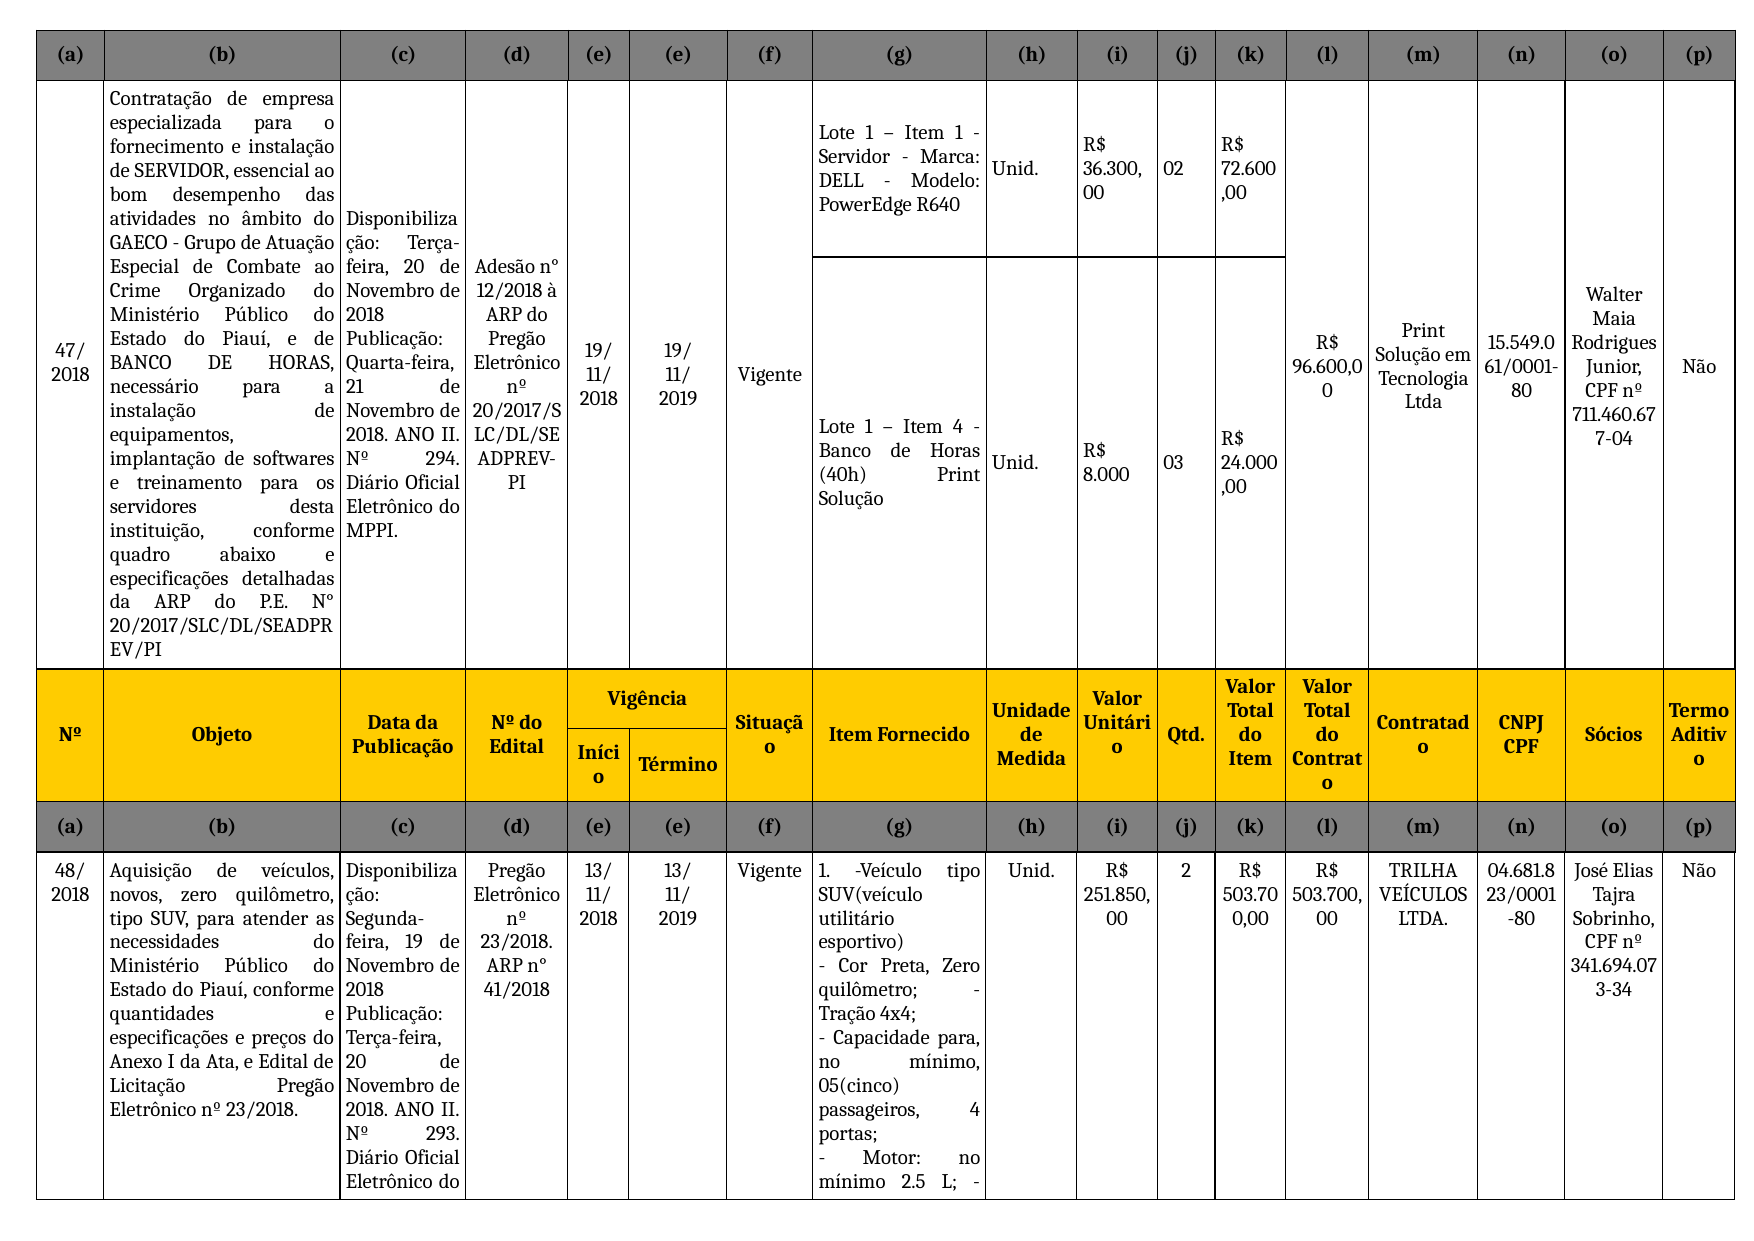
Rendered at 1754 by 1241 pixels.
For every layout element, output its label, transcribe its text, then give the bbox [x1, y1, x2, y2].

table_header Valor Total do Contrato [1286, 670, 1368, 801]
table_cell (f) [727, 802, 812, 851]
table_cell R$ 503.700,00 [1286, 853, 1368, 1199]
table_cell (b) [104, 802, 340, 851]
table_cell Vigente [727, 853, 812, 1199]
table_cell (i) [1078, 31, 1157, 80]
table_cell (e) [630, 802, 726, 851]
table_cell 48/ 2018 [37, 853, 103, 1199]
table_cell (i) [1078, 802, 1157, 851]
table_cell 47/ 2018 [37, 81, 103, 668]
table_cell Não [1663, 853, 1734, 1199]
table_cell 19/ 11/ 2018 [568, 81, 629, 668]
table_cell Não [1664, 81, 1734, 668]
table_cell (h) [987, 31, 1077, 80]
table_cell Início [568, 729, 629, 801]
table_cell R$ 503.700,00 [1216, 853, 1285, 1199]
table_cell (c) [341, 802, 465, 851]
table_cell (k) [1216, 31, 1286, 80]
table_header Sócios [1566, 670, 1663, 801]
table_header Unidade de Medida [987, 670, 1077, 801]
table_header Vigência [568, 670, 726, 728]
table_cell R$ 36.300,00 [1078, 81, 1157, 256]
table_cell (b) [105, 31, 340, 80]
table_cell (l) [1286, 802, 1368, 851]
table_cell (o) [1566, 31, 1663, 80]
table_cell (m) [1369, 802, 1477, 851]
table_header Valor Total do Item [1216, 670, 1285, 801]
table_cell Vigente [727, 81, 812, 668]
table_header Qtd. [1158, 670, 1215, 801]
table_cell Disponibilização: Terça-feira, 20 de Novembro de 2018 Publicação: Quarta-feira, 21 de Novembro de 2018. ANO II. Nº 294. Diário Oficial Eletrônico do MPPI. [341, 81, 465, 668]
table_cell Lote 1 – Item 1 - Servidor - Marca: DELL - Modelo: PowerEdge R640 [813, 81, 986, 256]
table_cell Contratação de empresa especializada para o fornecimento e instalação de SERVIDOR, essencial ao bom desempenho das atividades no âmbito do GAECO - Grupo de Atuação Especial de Combate ao Crime Organizado do Ministério Público do Estado do Piauí, e de BANCO DE HORAS, necessário para a instalação de equipamentos, implantação de softwares e treinamento para os servidores desta instituição, conforme quadro abaixo e especificações detalhadas da ARP do P.E. N° 20/2017/SLC/DL/SEADPREV/PI [104, 81, 340, 668]
table_header Contratado [1369, 670, 1477, 801]
table_cell Término [630, 729, 726, 801]
table_cell Adesão n° 12/2018 à ARP do Pregão Eletrônico nº 20/2017/SLC/DL/SEADPREV-PI [466, 81, 567, 668]
table_cell R$ 251.850,00 [1077, 853, 1157, 1199]
table_cell (j) [1158, 802, 1215, 851]
table_cell (n) [1478, 31, 1565, 80]
table_cell (e) [569, 31, 629, 80]
table_cell (k) [1216, 802, 1285, 851]
table_cell Pregão Eletrônico nº 23/2018. ARP n° 41/2018 [466, 853, 567, 1199]
table_cell José Elias Tajra Sobrinho, CPF nº 341.694.073-34 [1565, 853, 1662, 1199]
table_cell 19/ 11/ 2019 [630, 81, 726, 668]
table_cell R$ 96.600,00 [1286, 81, 1368, 668]
table_cell Disponibilização: Segunda-feira, 19 de Novembro de 2018 Publicação: Terça-feira, 20 de Novembro de 2018. ANO II. Nº 293. Diário Oficial Eletrônico do [341, 853, 465, 1199]
table_cell (f) [728, 31, 812, 80]
table_cell (p) [1664, 31, 1735, 80]
table_header Situação [727, 670, 812, 801]
table_cell 1. -Veículo tipo SUV(veículo utilitário esportivo) - Cor Preta, Zero quilômetro; - Tração 4x4; - Capacidade para, no mínimo, 05(cinco) passageiros, 4 portas; - Motor: no mínimo 2.5 L; [813, 853, 985, 1199]
table_header Item Fornecido [813, 670, 986, 801]
table_cell Lote 1 – Item 4 - Banco de Horas (40h) Print Solução [813, 258, 986, 668]
table_header Data da Publicação [341, 670, 465, 801]
table_cell (d) [466, 31, 568, 80]
table_cell Unid. [987, 258, 1077, 668]
table_header Nº [37, 670, 103, 801]
table_cell (g) [813, 31, 986, 80]
table_cell TRILHA VEÍCULOS LTDA. [1369, 853, 1477, 1199]
table_cell (c) [341, 31, 465, 80]
table_cell Unid. [986, 853, 1076, 1199]
table_cell 04.681.823/0001-80 [1478, 853, 1564, 1199]
table_cell 02 [1158, 81, 1215, 256]
table_header Termo Aditivo [1664, 670, 1735, 801]
table_cell (d) [466, 802, 567, 851]
table_cell (h) [987, 802, 1077, 851]
table_cell 03 [1158, 258, 1215, 668]
table_cell Print Solução em Tecnologia Ltda [1369, 81, 1477, 668]
table_cell (o) [1566, 802, 1663, 851]
table_header Valor Unitário [1078, 670, 1157, 801]
table_cell 2 [1158, 853, 1214, 1199]
table_cell (g) [813, 802, 986, 851]
table_cell (n) [1478, 802, 1565, 851]
table_cell (m) [1369, 31, 1477, 80]
table_cell 13/ 11/ 2018 [568, 853, 628, 1199]
table_cell (l) [1287, 31, 1368, 80]
table_cell R$ 72.600,00 [1216, 81, 1285, 256]
table_cell Aquisição de veículos, novos, zero quilômetro, tipo SUV, para atender as necessidades do Ministério Público do Estado do Piauí, conforme quantidades e especificações e preços do Anexo I da Ata, e Edital de Licitação Pregão Eletrônico nº 23/2018. [104, 853, 339, 1199]
table_cell Walter Maia Rodrigues Junior, CPF nº 711.460.677-04 [1566, 81, 1663, 668]
table_cell 15.549.061/0001-80 [1478, 81, 1564, 668]
table_header CNPJ CPF [1478, 670, 1565, 801]
table_cell (e) [568, 802, 629, 851]
table_header Objeto [104, 670, 340, 801]
table_cell (j) [1158, 31, 1215, 80]
table_cell R$ 8.000 [1078, 258, 1157, 668]
table_cell 13/ 11/ 2019 [629, 853, 726, 1199]
table_cell Unid. [987, 81, 1077, 256]
table_header Nº do Edital [466, 670, 567, 801]
table_cell (a) [37, 31, 104, 80]
table_cell (p) [1664, 802, 1735, 851]
table_cell (a) [37, 802, 103, 851]
table_cell R$ 24.000,00 [1216, 258, 1285, 668]
table_cell (e) [630, 31, 727, 80]
